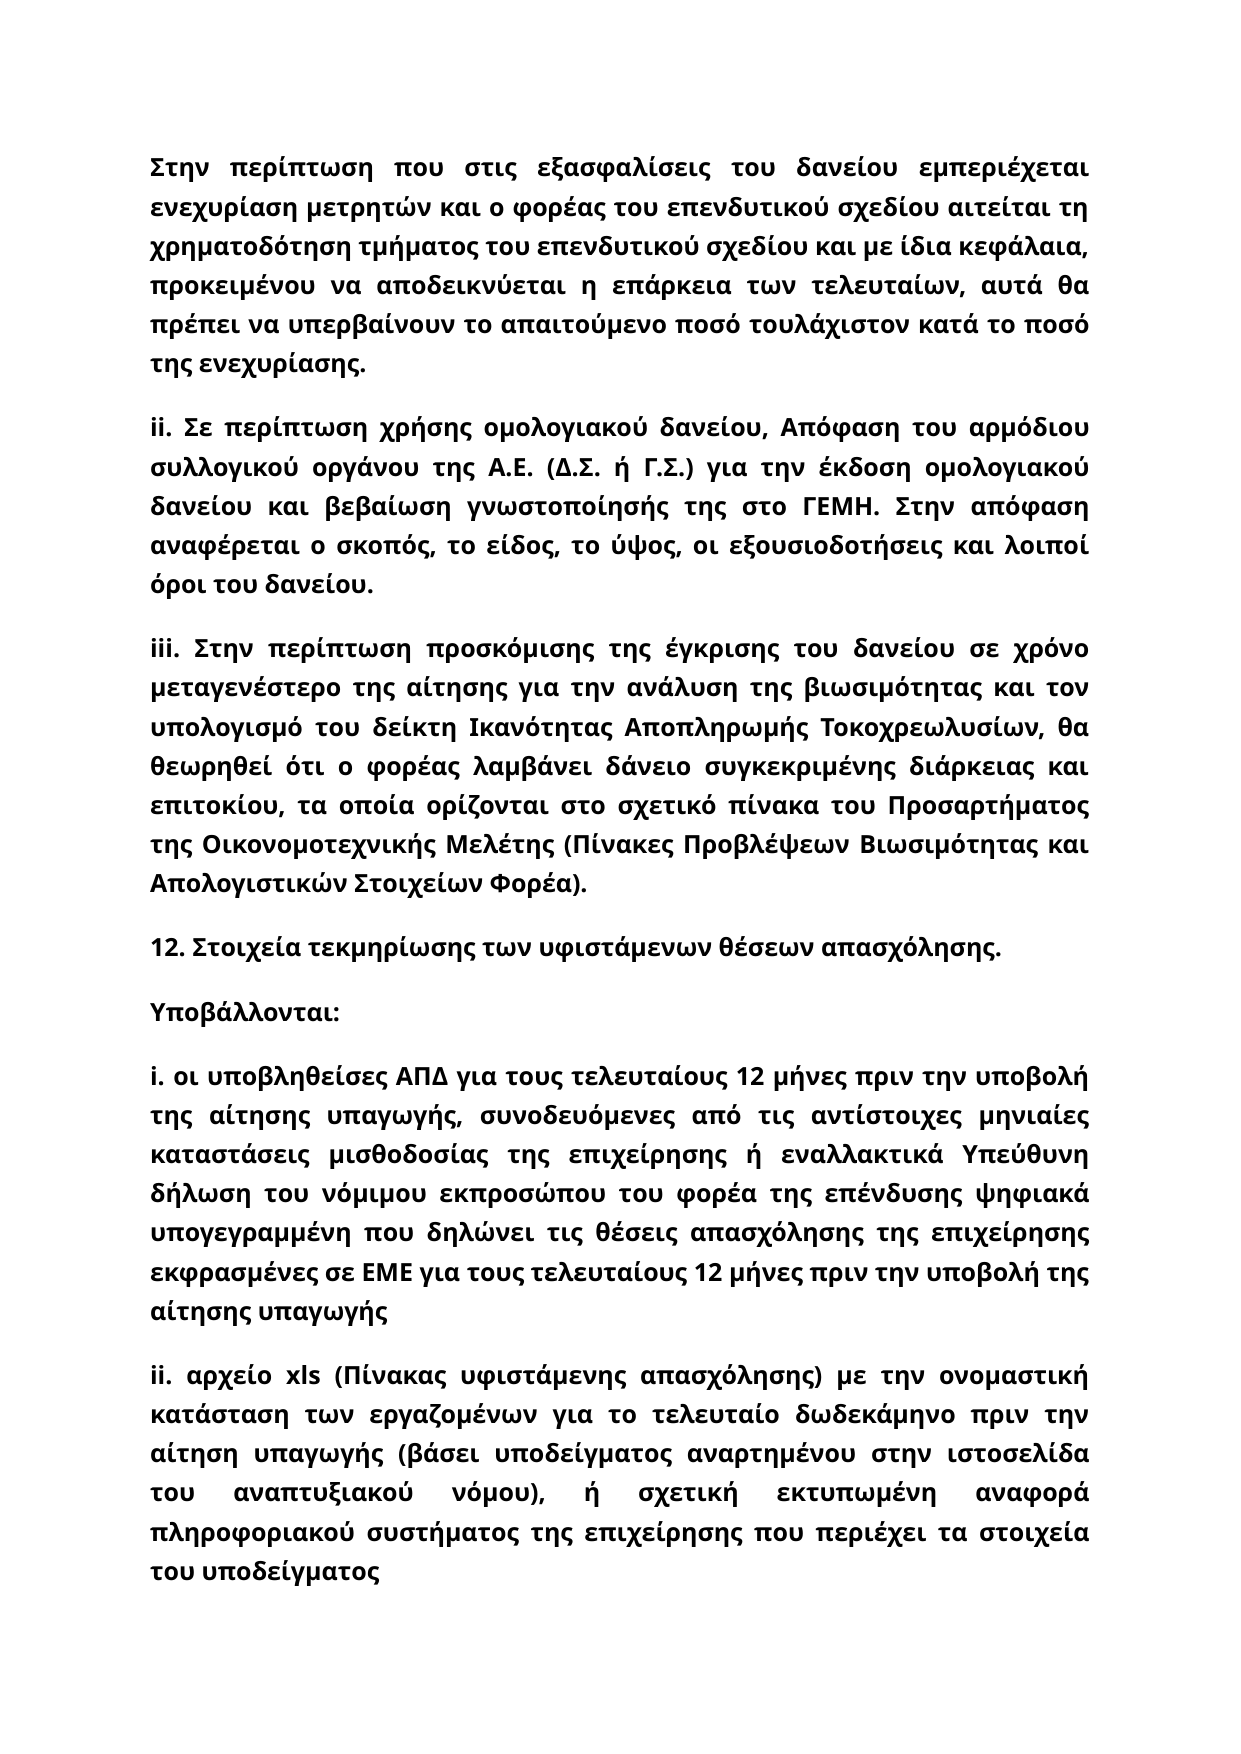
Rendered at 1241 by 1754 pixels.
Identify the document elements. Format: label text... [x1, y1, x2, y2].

text ii. αρχείο xls (Πίνακας υφιστάμενης απασχόλησης) με την ονομαστική κατάσταση των εργαζομένων για το τελευταίο δωδεκάμηνο πριν την αίτηση υπαγωγής (βάσει υποδείγματος αναρτημένου στην ιστοσελίδα του αναπτυξιακού νόμου), ή σχετική εκτυπωμένη αναφορά πληροφοριακού συστήματος της επιχείρησης που περιέχει τα στοιχεία του υποδείγματος [150, 1357, 1090, 1587]
text ii. Σε περίπτωση χρήσης ομολογιακού δανείου, Απόφαση του αρμόδιου συλλογικού οργάνου της Α.Ε. (Δ.Σ. ή Γ.Σ.) για την έκδοση ομολογιακού δανείου και βεβαίωση γνωστοποίησής της στο ΓΕΜΗ. Στην απόφαση αναφέρεται ο σκοπός, το είδος, το ύψος, οι εξουσιοδοτήσεις και λοιποί όροι του δανείου. [150, 410, 1090, 601]
text Στην περίπτωση που στις εξασφαλίσεις του δανείου εμπεριέχεται ενεχυρίαση μετρητών και ο φορέας του επενδυτικού σχεδίου αιτείται τη χρηματοδότηση τμήματος του επενδυτικού σχεδίου και με ίδια κεφάλαια, προκειμένου να αποδεικνύεται η επάρκεια των τελευταίων, αυτά θα πρέπει να υπερβαίνουν το απαιτούμενο ποσό τουλάχιστον κατά το ποσό της ενεχυρίασης. [150, 150, 1090, 380]
text 12. Στοιχεία τεκμηρίωσης των υφιστάμενων θέσεων απασχόλησης. [150, 930, 1090, 964]
text iii. Στην περίπτωση προσκόμισης της έγκρισης του δανείου σε χρόνο μεταγενέστερο της αίτησης για την ανάλυση της βιωσιμότητας και τον υπολογισμό του δείκτη Ικανότητας Αποπληρωμής Τοκοχρεωλυσίων, θα θεωρηθεί ότι ο φορέας λαμβάνει δάνειο συγκεκριμένης διάρκειας και επιτοκίου, τα οποία ορίζονται στο σχετικό πίνακα του Προσαρτήματος της Οικονομοτεχνικής Μελέτης (Πίνακες Προβλέψεων Βιωσιμότητας και Απολογιστικών Στοιχείων Φορέα). [150, 631, 1090, 900]
text i. οι υποβληθείσες ΑΠΔ για τους τελευταίους 12 μήνες πριν την υποβολή της αίτησης υπαγωγής, συνοδευόμενες από τις αντίστοιχες μηνιαίες καταστάσεις μισθοδοσίας της επιχείρησης ή εναλλακτικά Υπεύθυνη δήλωση του νόμιμου εκπροσώπου του φορέα της επένδυσης ψηφιακά υπογεγραμμένη που δηλώνει τις θέσεις απασχόλησης της επιχείρησης εκφρασμένες σε ΕΜΕ για τους τελευταίους 12 μήνες πριν την υποβολή της αίτησης υπαγωγής [150, 1058, 1090, 1327]
text Υποβάλλονται: [150, 994, 1090, 1028]
